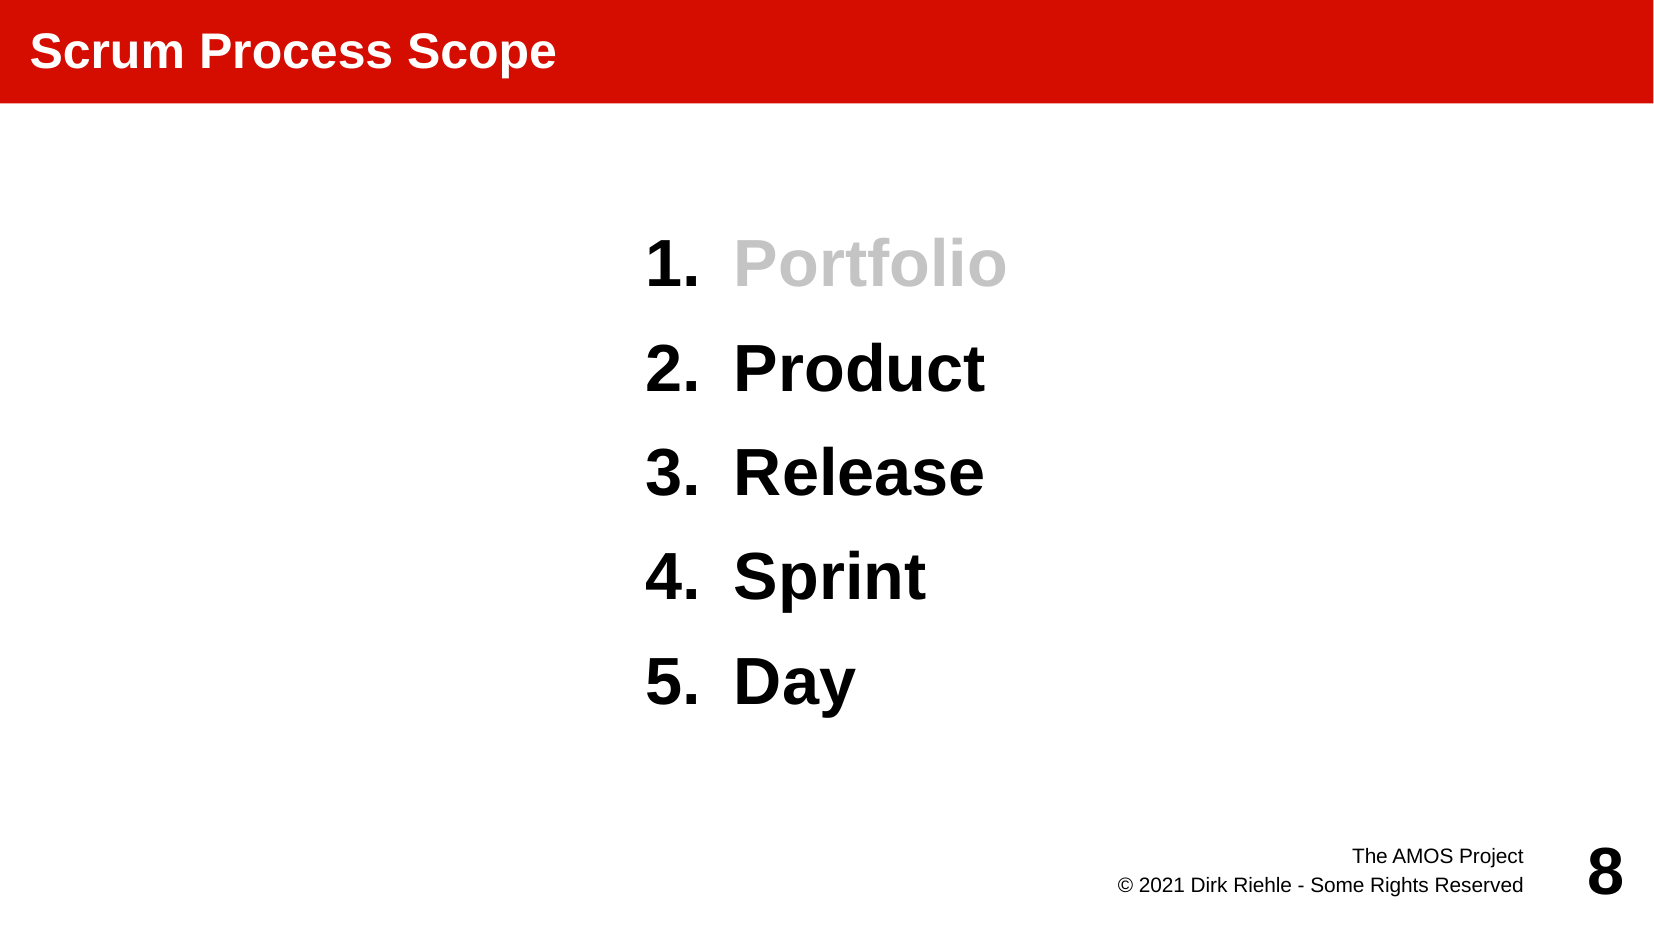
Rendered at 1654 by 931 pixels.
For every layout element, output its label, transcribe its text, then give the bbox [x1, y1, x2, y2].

title Scrum Process Scope [0, 0, 1654, 104]
subtitle Portfolio Product Release Sprint Day [29, 132, 1625, 813]
